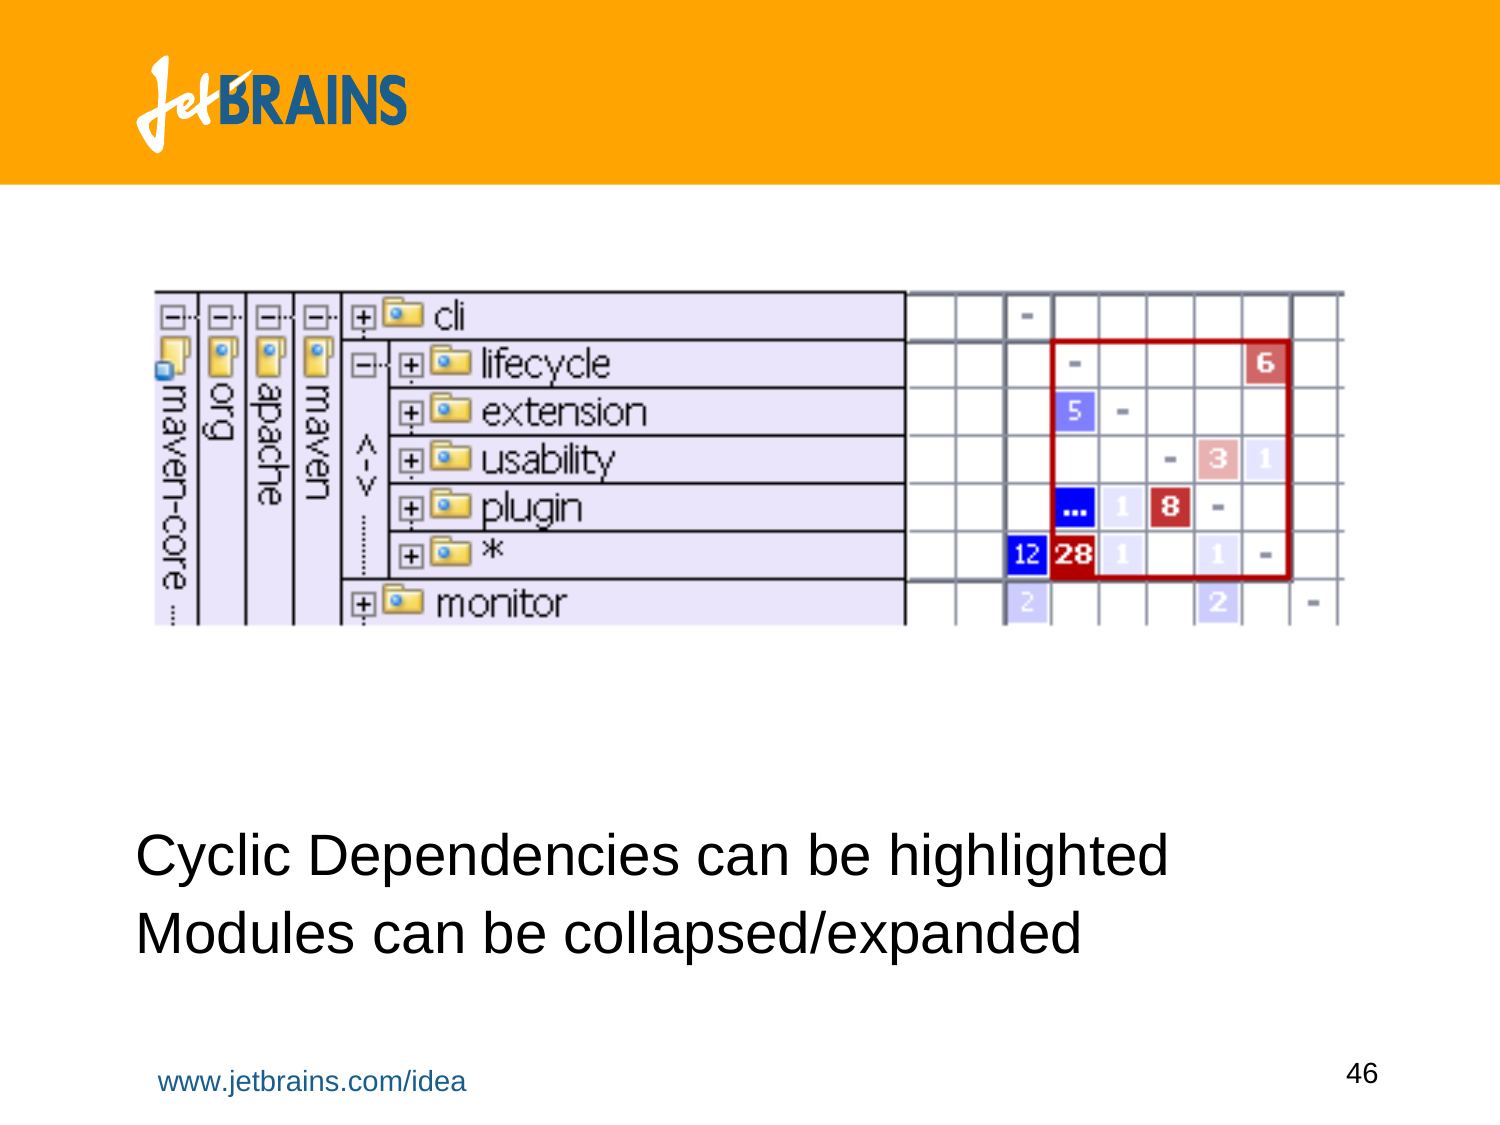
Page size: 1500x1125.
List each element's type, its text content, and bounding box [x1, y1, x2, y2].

subtitle Cyclic Dependencies can be highlighted Modules can be collapsed/expanded [135, 825, 1377, 1124]
picture [150, 286, 1351, 632]
